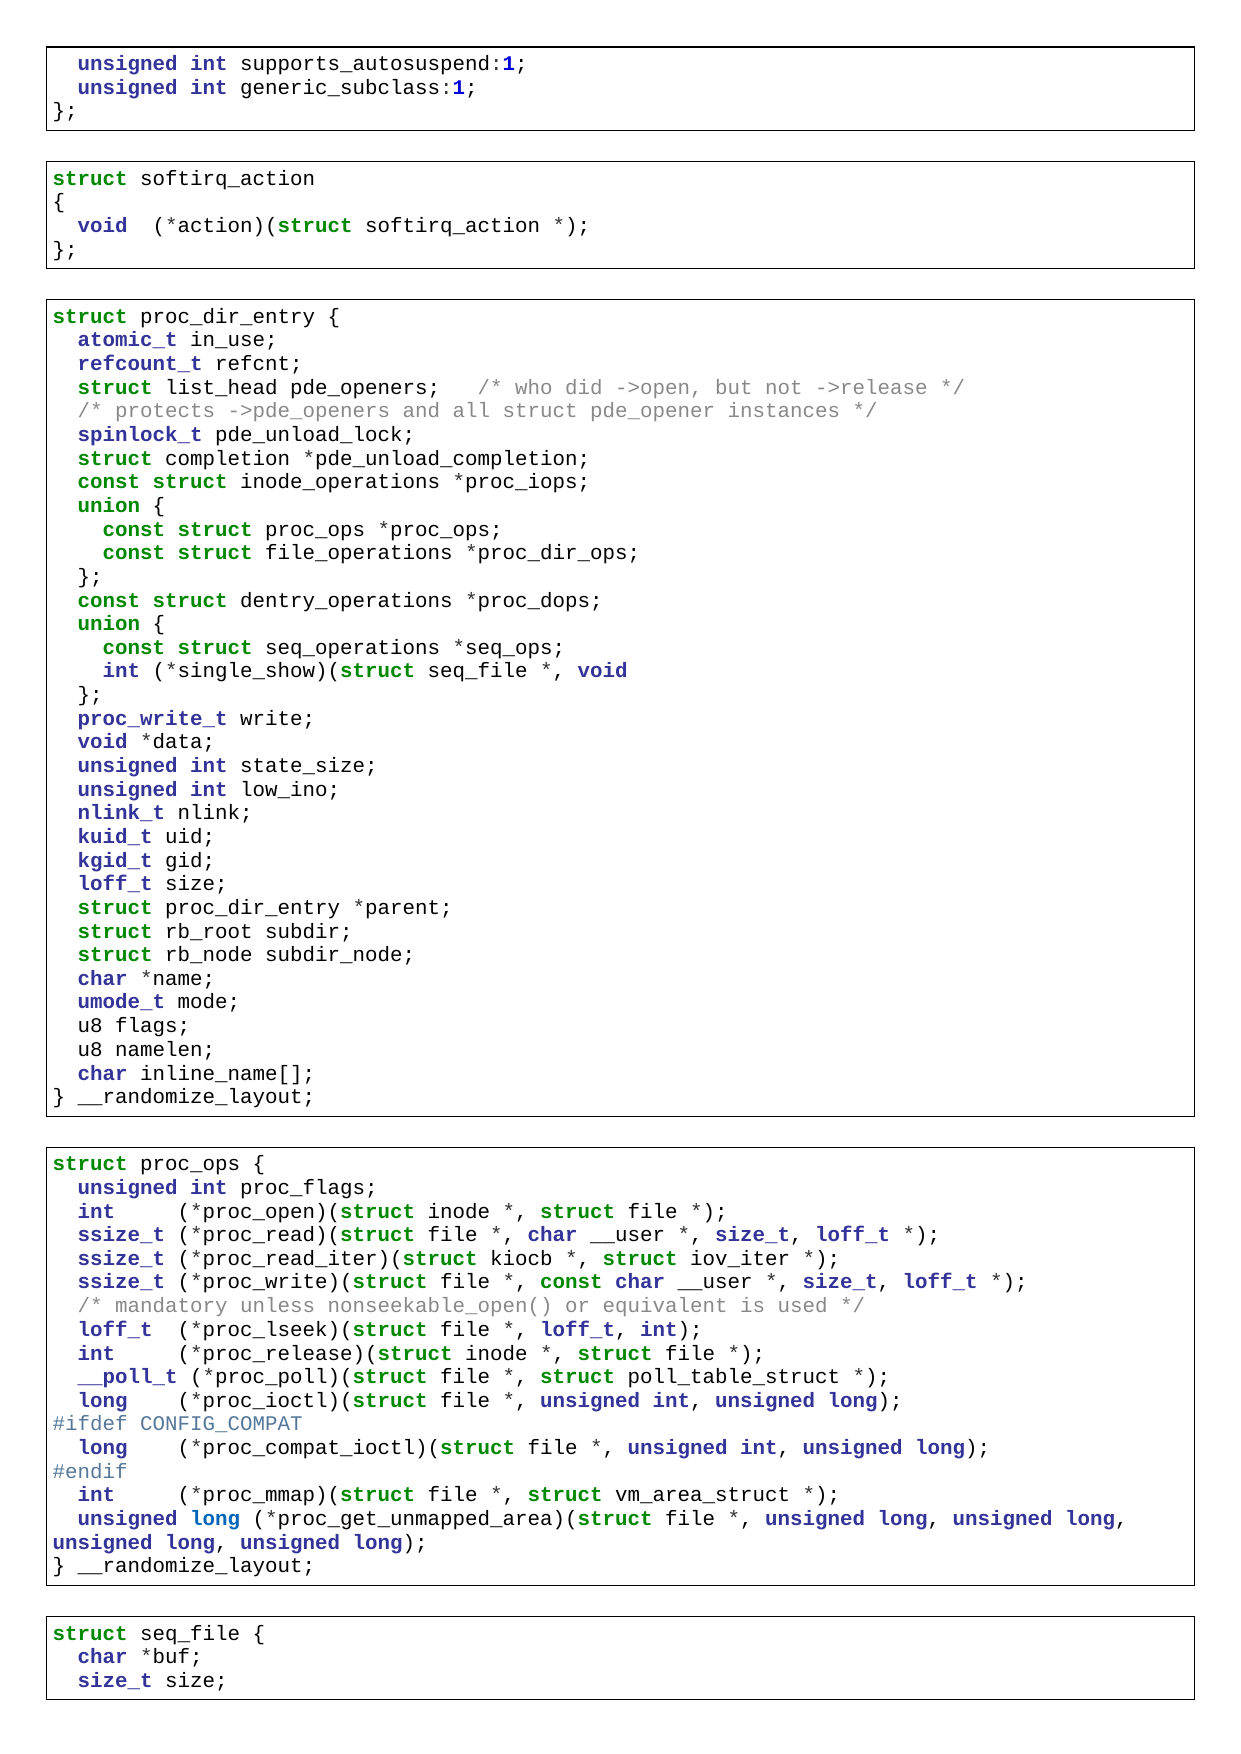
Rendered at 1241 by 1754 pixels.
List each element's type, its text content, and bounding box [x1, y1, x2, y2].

table_header unsigned int supports_autosuspend:1; unsigned int generic_subclass:1; }; [47, 48, 1194, 130]
table_header struct proc_ops { unsigned int proc_flags; int (*proc_open)(struct inode *, struct file *); ssize_t (*proc_read)(struct file *, char __user *, size_t, loff_t *); ssize_t (*proc_read_iter)(struct kiocb *, struct iov_iter *); ssize_t (*proc_write)(struct file *, const char __user *, size_t, loff_t *); /* mandatory unless nonseekable_open() or equivalent is used */ loff_t (*proc_lseek)(struct file *, loff_t, int); int (*proc_release)(struct inode *, struct file *); __poll_t (*proc_poll)(struct file *, struct poll_table_struct *); long (*proc_ioctl)(struct file *, unsigned int, unsigned long); #ifdef CONFIG_COMPAT long (*proc_compat_ioctl)(struct file *, unsigned int, unsigned long); #endif int (*proc_mmap)(struct file *, struct vm_area_struct *); unsigned long (*proc_get_unmapped_area)(struct file *, unsigned long, unsigned long, unsigned long, unsigned long); } __randomize_layout; [47, 1148, 1194, 1585]
table_header struct seq_file { char *buf; size_t size; [47, 1617, 1194, 1699]
table_header struct proc_dir_entry { atomic_t in_use; refcount_t refcnt; struct list_head pde_openers; /* who did ->open, but not ->release */ /* protects ->pde_openers and all struct pde_opener instances */ spinlock_t pde_unload_lock; struct completion *pde_unload_completion; const struct inode_operations *proc_iops; union { const struct proc_ops *proc_ops; const struct file_operations *proc_dir_ops; }; const struct dentry_operations *proc_dops; union { const struct seq_operations *seq_ops; int (*single_show)(struct seq_file *, void }; proc_write_t write; void *data; unsigned int state_size; unsigned int low_ino; nlink_t nlink; kuid_t uid; kgid_t gid; loff_t size; struct proc_dir_entry *parent; struct rb_root subdir; struct rb_node subdir_node; char *name; umode_t mode; u8 flags; u8 namelen; char inline_name[]; } __randomize_layout; [47, 300, 1194, 1116]
table_header struct softirq_action { void (*action)(struct softirq_action *); }; [47, 162, 1194, 268]
